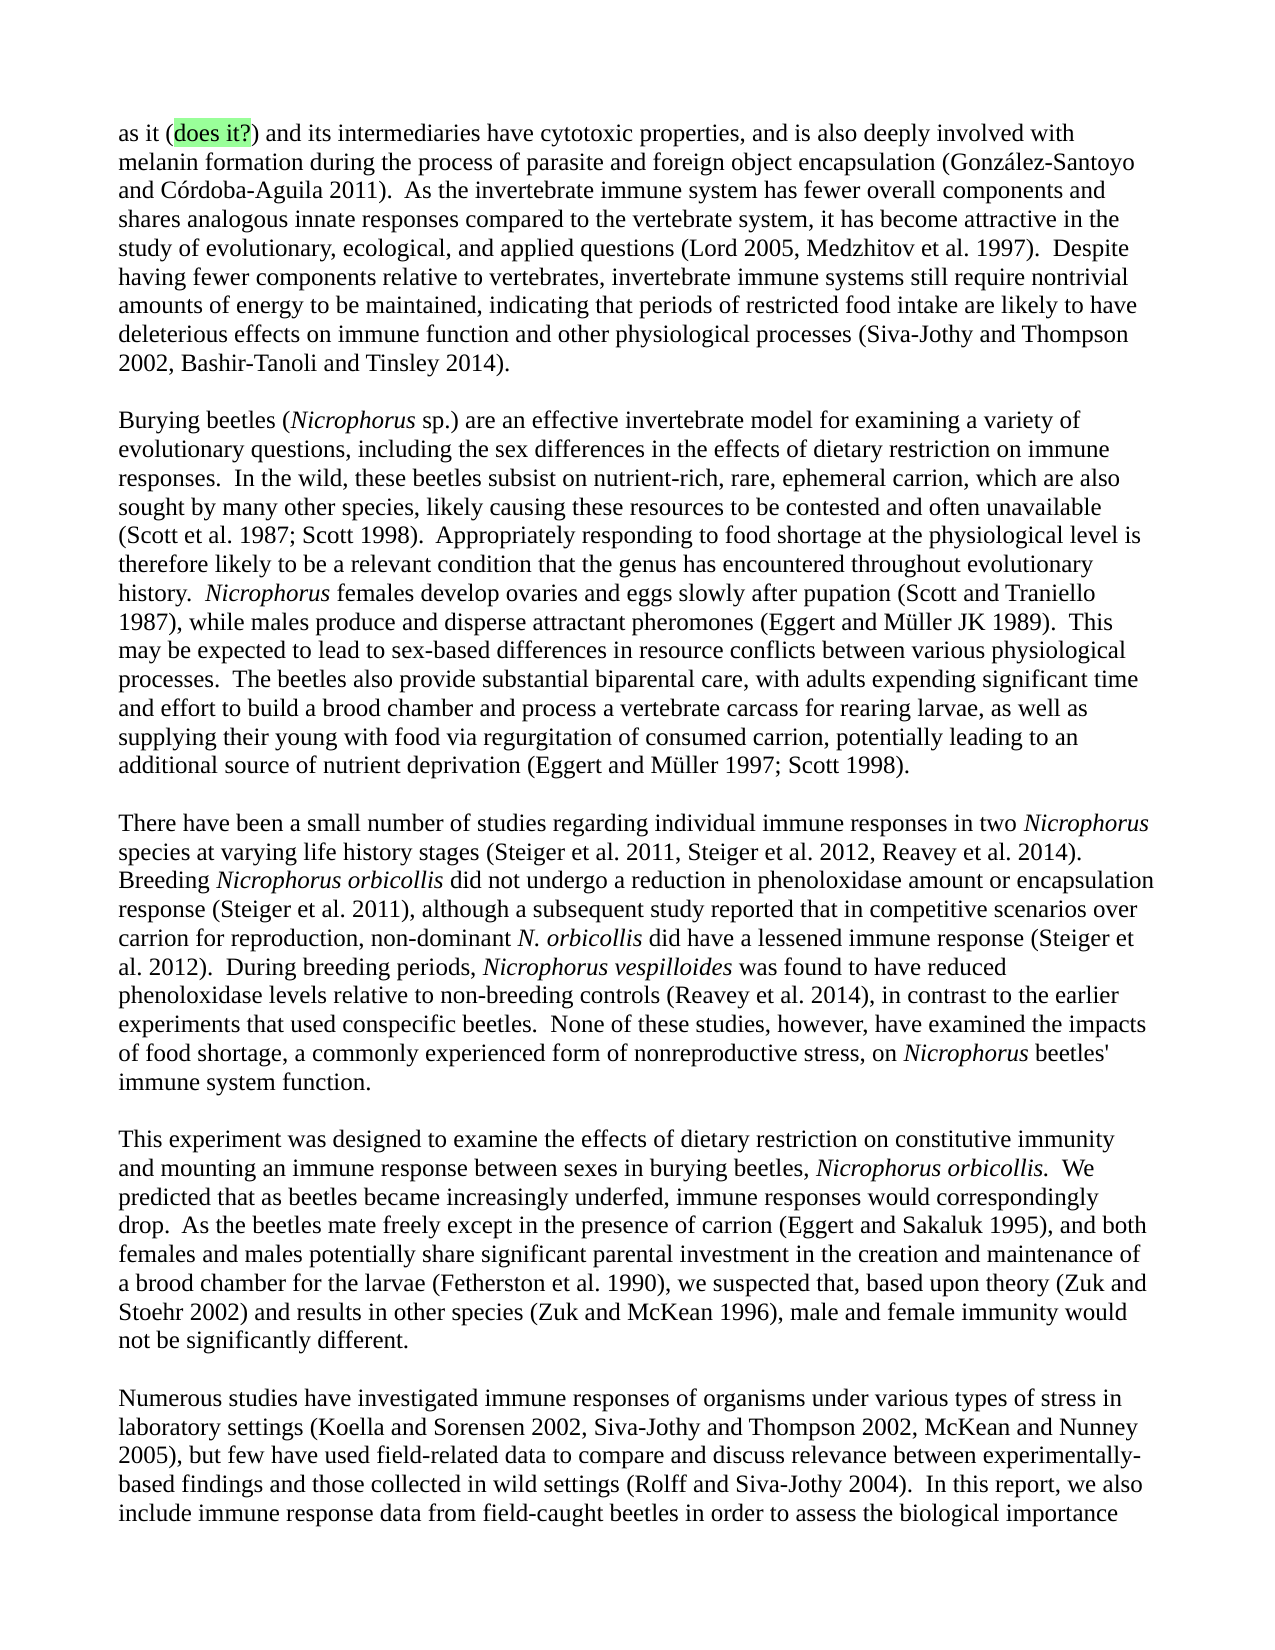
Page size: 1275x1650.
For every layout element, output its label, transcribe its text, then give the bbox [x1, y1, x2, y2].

text as it (does it?) and its intermediaries have cytotoxic properties, and is also deeply involved with melanin formation during the process of parasite and foreign object encapsulation (González-Santoyo and Córdoba-Aguila 2011). As the invertebrate immune system has fewer overall components and shares analogous innate responses compared to the vertebrate system, it has become attractive in the study of evolutionary, ecological, and applied questions (Lord 2005, Medzhitov et al. 1997). Despite having fewer components relative to vertebrates, invertebrate immune systems still require nontrivial amounts of energy to be maintained, indicating that periods of restricted food intake are likely to have deleterious effects on immune function and other physiological processes (Siva-Jothy and Thompson 2002, Bashir-Tanoli and Tinsley 2014). [118, 118, 1157, 377]
text Burying beetles (Nicrophorus sp.) are an effective invertebrate model for examining a variety of evolutionary questions, including the sex differences in the effects of dietary restriction on immune responses. In the wild, these beetles subsist on nutrient-rich, rare, ephemeral carrion, which are also sought by many other species, likely causing these resources to be contested and often unavailable (Scott et al. 1987; Scott 1998). Appropriately responding to food shortage at the physiological level is therefore likely to be a relevant condition that the genus has encountered throughout evolutionary history. Nicrophorus females develop ovaries and eggs slowly after pupation (Scott and Traniello 1987), while males produce and disperse attractant pheromones (Eggert and Müller JK 1989). This may be expected to lead to sex-based differences in resource conflicts between various physiological processes. The beetles also provide substantial biparental care, with adults expending significant time and effort to build a brood chamber and process a vertebrate carcass for rearing larvae, as well as supplying their young with food via regurgitation of consumed carrion, potentially leading to an additional source of nutrient deprivation (Eggert and Müller 1997; Scott 1998). [118, 406, 1157, 779]
text There have been a small number of studies regarding individual immune responses in two Nicrophorus species at varying life history stages (Steiger et al. 2011, Steiger et al. 2012, Reavey et al. 2014). Breeding Nicrophorus orbicollis did not undergo a reduction in phenoloxidase amount or encapsulation response (Steiger et al. 2011), although a subsequent study reported that in competitive scenarios over carrion for reproduction, non-dominant N. orbicollis did have a lessened immune response (Steiger et al. 2012). During breeding periods, Nicrophorus vespilloides was found to have reduced phenoloxidase levels relative to non-breeding controls (Reavey et al. 2014), in contrast to the earlier experiments that used conspecific beetles. None of these studies, however, have examined the impacts of food shortage, a commonly experienced form of nonreproductive stress, on Nicrophorus beetles' immune system function. [118, 808, 1157, 1096]
text This experiment was designed to examine the effects of dietary restriction on constitutive immunity and mounting an immune response between sexes in burying beetles, Nicrophorus orbicollis. We predicted that as beetles became increasingly underfed, immune responses would correspondingly drop. As the beetles mate freely except in the presence of carrion (Eggert and Sakaluk 1995), and both females and males potentially share significant parental investment in the creation and maintenance of a brood chamber for the larvae (Fetherston et al. 1990), we suspected that, based upon theory (Zuk and Stoehr 2002) and results in other species (Zuk and McKean 1996), male and female immunity would not be significantly different. [118, 1124, 1157, 1354]
text Numerous studies have investigated immune responses of organisms under various types of stress in laboratory settings (Koella and Sorensen 2002, Siva-Jothy and Thompson 2002, McKean and Nunney 2005), but few have used field-related data to compare and discuss relevance between experimentally-based findings and those collected in wild settings (Rolff and Siva-Jothy 2004). In this report, we also include immune response data from field-caught beetles in order to assess the biological importance [118, 1383, 1157, 1527]
